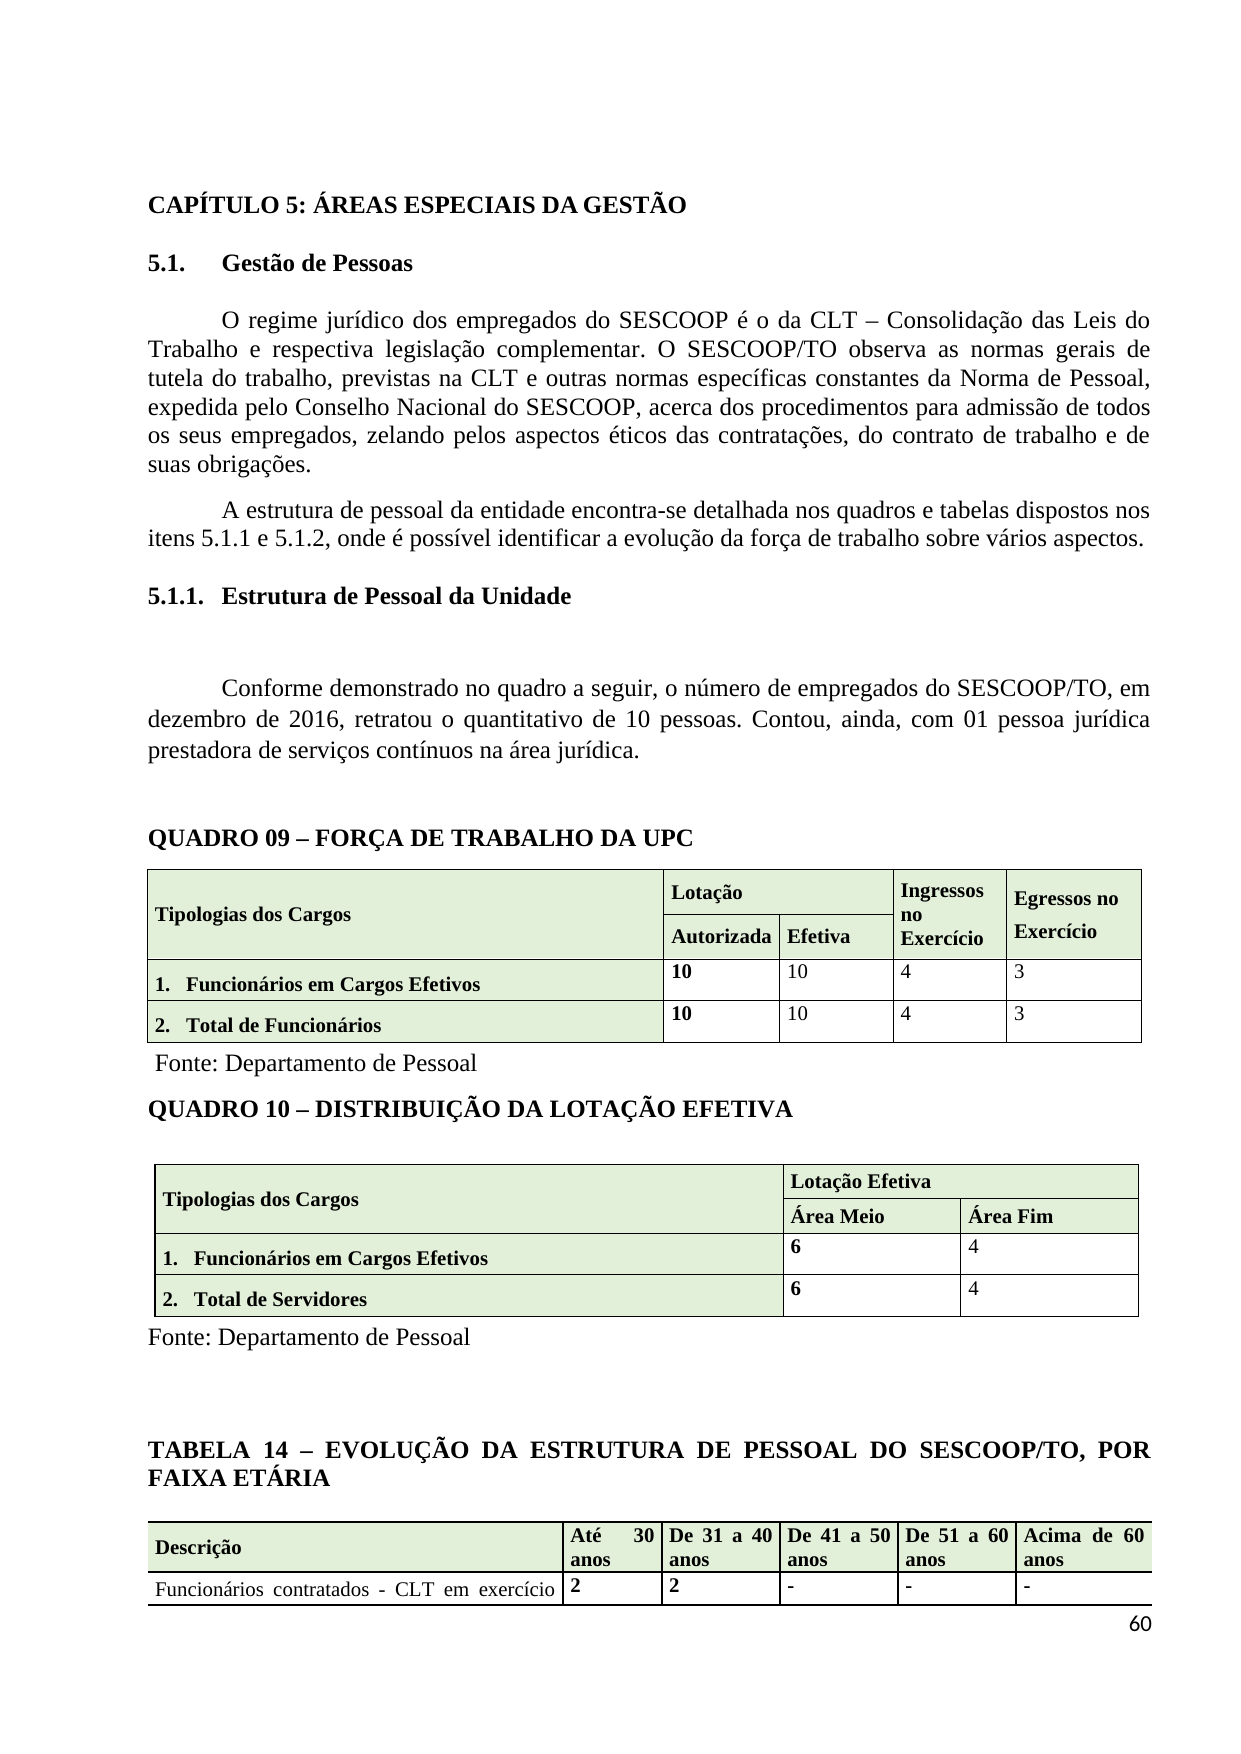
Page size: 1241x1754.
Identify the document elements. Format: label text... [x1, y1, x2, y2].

table_cell 3 [1007, 1001, 1141, 1042]
table_cell 10 [780, 1001, 893, 1042]
table_header Egressos no Exercício [1007, 870, 1141, 958]
table_cell 2 [564, 1573, 661, 1604]
table_header De 31 a 40 anos [663, 1523, 779, 1571]
table_cell Efetiva [780, 915, 893, 958]
table_cell 10 [780, 960, 893, 1000]
text Quadro 10 – Distribuição da Lotação Efetiva [148, 1094, 1152, 1122]
table_cell Autorizada [664, 915, 779, 958]
table_cell 6 [784, 1275, 960, 1316]
table_cell 1. Funcionários em Cargos Efetivos [148, 960, 663, 1000]
table_header Tipologias dos Cargos [156, 1165, 783, 1233]
table_header Lotação [664, 870, 893, 914]
table_cell 1. Funcionários em Cargos Efetivos [156, 1234, 783, 1274]
text Fonte: Departamento de Pessoal [148, 1322, 1152, 1351]
table_header Descrição [148, 1523, 562, 1571]
table_cell 10 [664, 960, 779, 1000]
table_cell 2. Total de Funcionários [148, 1001, 663, 1042]
table_cell Área Meio [784, 1199, 960, 1233]
table_header Lotação Efetiva [784, 1165, 1138, 1198]
table_header Acima de 60 anos [1017, 1523, 1152, 1571]
table_cell 2. Total de Servidores [156, 1275, 783, 1316]
text O regime jurídico dos empregados do SESCOOP é o da CLT – Consolidação das Leis do Trabalho e respectiva legislação complementar. O SESCOOP/TO observa as normas gerais de tutela do trabalho, previstas na CLT e outras normas específicas constantes da Norma de Pessoal, expedida pelo Conselho Nacional do SESCOOP, acerca dos procedimentos para admissão de todos os seus empregados, zelando pelos aspectos éticos das contratações, do contrato de trabalho e de suas obrigações. [148, 306, 1152, 478]
table_cell Área Fim [961, 1199, 1138, 1233]
table_header Ingressos no Exercício [894, 870, 1006, 958]
table_header De 51 a 60 anos [899, 1523, 1015, 1571]
table_header De 41 a 50 anos [781, 1523, 897, 1571]
text 5.1. Gestão de Pessoas [148, 248, 1152, 276]
text Conforme demonstrado no quadro a seguir, o número de empregados do SESCOOP/TO, em dezembro de 2016, retratou o quantitativo de 10 pessoas. Contou, ainda, com 01 pessoa jurídica prestadora de serviços contínuos na área jurídica. [148, 673, 1152, 763]
table_cell Fonte: Departamento de Pessoal [147, 1043, 1141, 1081]
table_header Tipologias dos Cargos [148, 870, 663, 958]
table_cell 3 [1007, 960, 1141, 1000]
table_cell 10 [664, 1001, 779, 1042]
text CAPÍTULO 5: ÁREAS ESPECIAIS DA GESTÃO [148, 190, 1152, 218]
table_cell - [899, 1573, 1015, 1604]
table_cell 6 [784, 1234, 960, 1274]
text 5.1.1. Estrutura de Pessoal da Unidade [148, 581, 1152, 610]
text QUADRO 09 – FORÇA DE TRABALHO DA UPC [148, 823, 1152, 852]
text Tabela 14 – Evolução da Estrutura de Pessoal do SESCOOP/TO, por Faixa Etária [148, 1435, 1152, 1492]
table_cell 4 [961, 1275, 1138, 1316]
table_header Até 30 anos [564, 1523, 661, 1571]
table_cell 4 [961, 1234, 1138, 1274]
table_cell - [1017, 1573, 1152, 1604]
table_cell 4 [894, 1001, 1006, 1042]
text A estrutura de pessoal da entidade encontra-se detalhada nos quadros e tabelas dispostos nos itens 5.1.1 e 5.1.2, onde é possível identificar a evolução da força de trabalho sobre vários aspectos. [148, 495, 1152, 552]
table_cell 4 [894, 960, 1006, 1000]
table_cell - [781, 1573, 897, 1604]
table_cell Funcionários contratados - CLT em exercício [148, 1573, 562, 1604]
table_cell 2 [663, 1573, 779, 1604]
